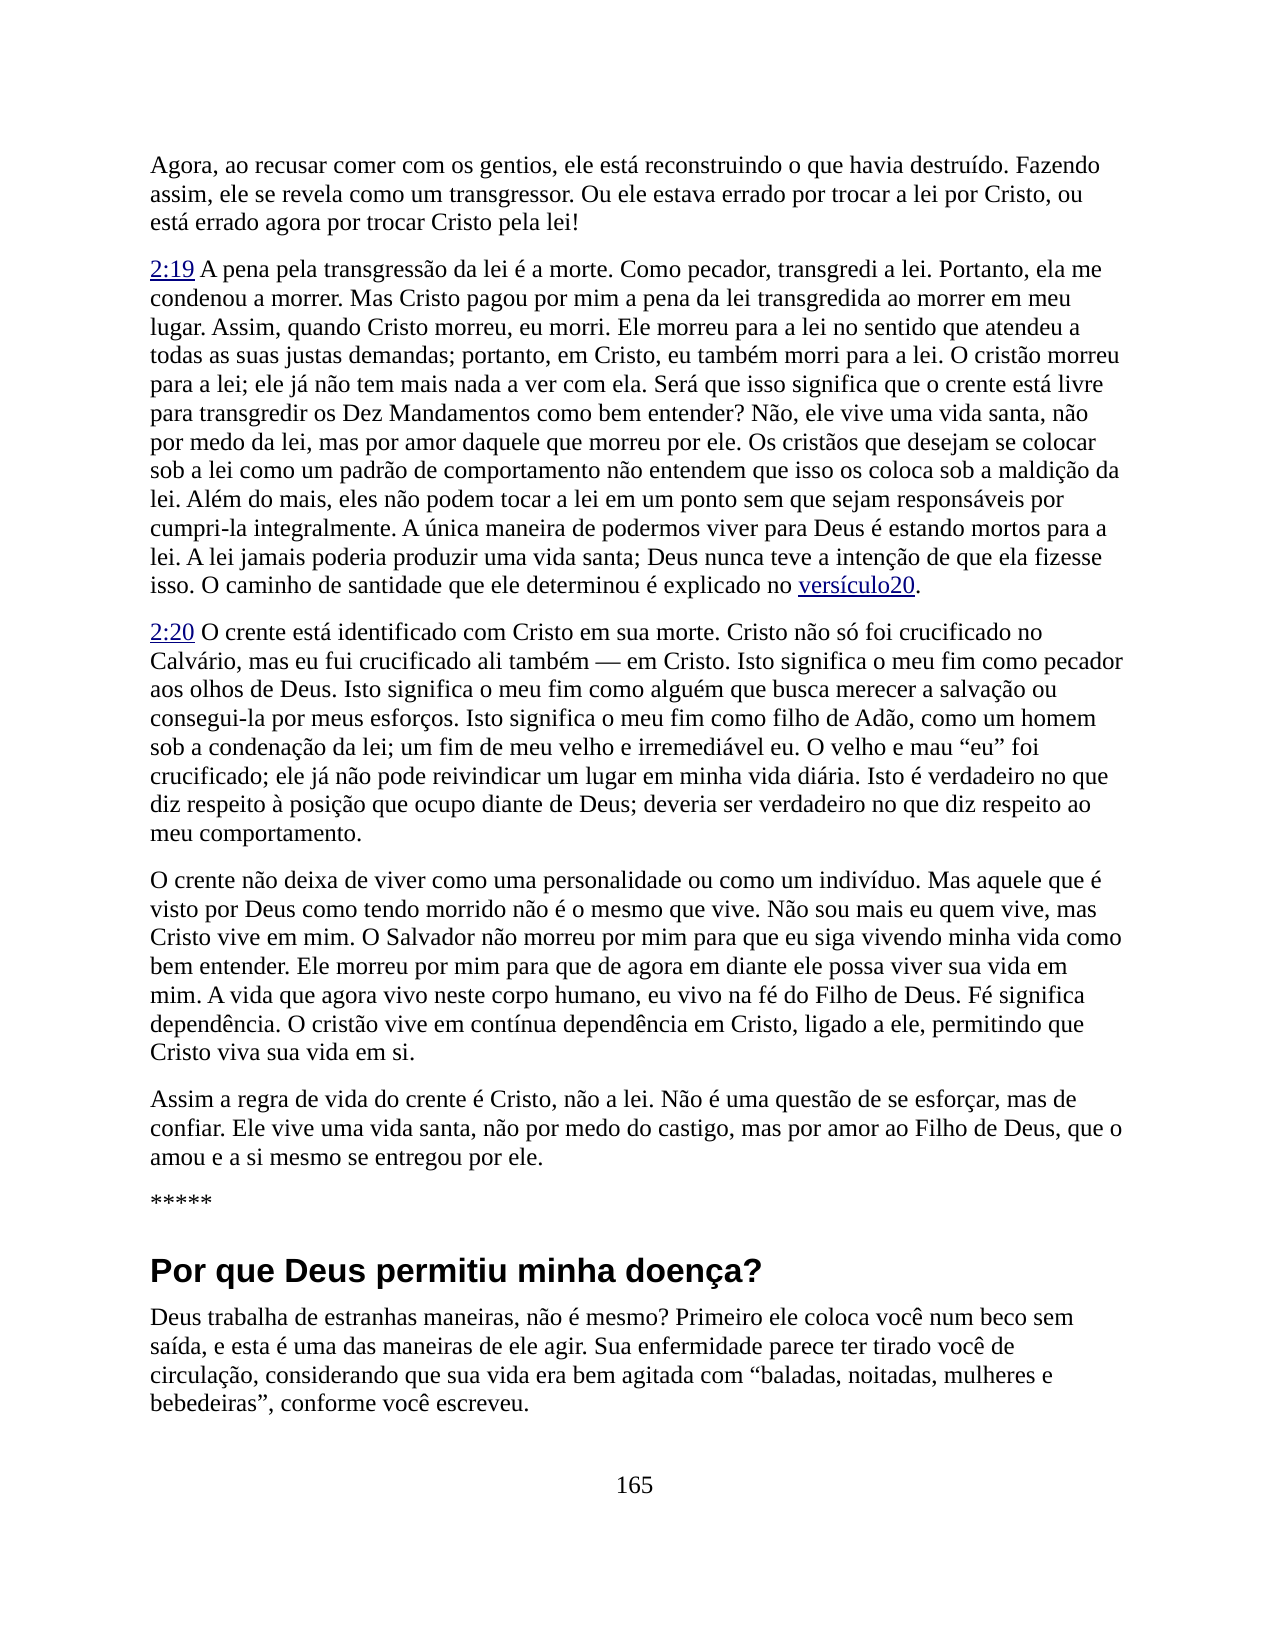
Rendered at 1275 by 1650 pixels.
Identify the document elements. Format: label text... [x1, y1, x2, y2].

text Assim a regra de vida do crente é Cristo, não a lei. Não é uma questão de se esforçar, mas de confiar. Ele vive uma vida santa, não por medo do castigo, mas por amor ao Filho de Deus, que o amou e a si mesmo se entregou por ele. [150, 1084, 1125, 1170]
subtitle Por que Deus permitiu minha doença? [150, 1251, 1125, 1290]
text O crente não deixa de viver como uma personalidade ou como um indivíduo. Mas aquele que é visto por Deus como tendo morrido não é o mesmo que vive. Não sou mais eu quem vive, mas Cristo vive em mim. O Salvador não morreu por mim para que eu siga vivendo minha vida como bem entender. Ele morreu por mim para que de agora em diante ele possa viver sua vida em mim. A vida que agora vivo neste corpo humano, eu vivo na fé do Filho de Deus. Fé significa dependência. O cristão vive em contínua dependência em Cristo, ligado a ele, permitindo que Cristo viva sua vida em si. [150, 865, 1125, 1066]
text 2:20 O crente está identificado com Cristo em sua morte. Cristo não só foi crucificado no Calvário, mas eu fui crucificado ali também — em Cristo. Isto significa o meu fim como pecador aos olhos de Deus. Isto significa o meu fim como alguém que busca merecer a salvação ou consegui-la por meus esforços. Isto significa o meu fim como filho de Adão, como um homem sob a condenação da lei; um fim de meu velho e irremediável eu. O velho e mau “eu” foi crucificado; ele já não pode reivindicar um lugar em minha vida diária. Isto é verdadeiro no que diz respeito à posição que ocupo diante de Deus; deveria ser verdadeiro no que diz respeito ao meu comportamento. [150, 617, 1125, 847]
text ***** [150, 1188, 1125, 1217]
text 2:19 A pena pela transgressão da lei é a morte. Como pecador, transgredi a lei. Portanto, ela me condenou a morrer. Mas Cristo pagou por mim a pena da lei transgredida ao morrer em meu lugar. Assim, quando Cristo morreu, eu morri. Ele morreu para a lei no sentido que atendeu a todas as suas justas demandas; portanto, em Cristo, eu também morri para a lei. O cristão morreu para a lei; ele já não tem mais nada a ver com ela. Será que isso significa que o crente está livre para transgredir os Dez Mandamentos como bem entender? Não, ele vive uma vida santa, não por medo da lei, mas por amor daquele que morreu por ele. Os cristãos que desejam se colocar sob a lei como um padrão de comportamento não entendem que isso os coloca sob a maldição da lei. Além do mais, eles não podem tocar a lei em um ponto sem que sejam responsáveis por cumpri-la integralmente. A única maneira de podermos viver para Deus é estando mortos para a lei. A lei jamais poderia produzir uma vida santa; Deus nunca teve a intenção de que ela fizesse isso. O caminho de santidade que ele determinou é explicado no versículo20. [150, 254, 1125, 599]
text Agora, ao recusar comer com os gentios, ele está reconstruindo o que havia destruído. Fazendo assim, ele se revela como um transgressor. Ou ele estava errado por trocar a lei por Cristo, ou está errado agora por trocar Cristo pela lei! [150, 150, 1125, 236]
text Deus trabalha de estranhas maneiras, não é mesmo? Primeiro ele coloca você num beco sem saída, e esta é uma das maneiras de ele agir. Sua enfermidade parece ter tirado você de circulação, considerando que sua vida era bem agitada com “baladas, noitadas, mulheres e bebedeiras”, conforme você escreveu. [150, 1302, 1125, 1417]
